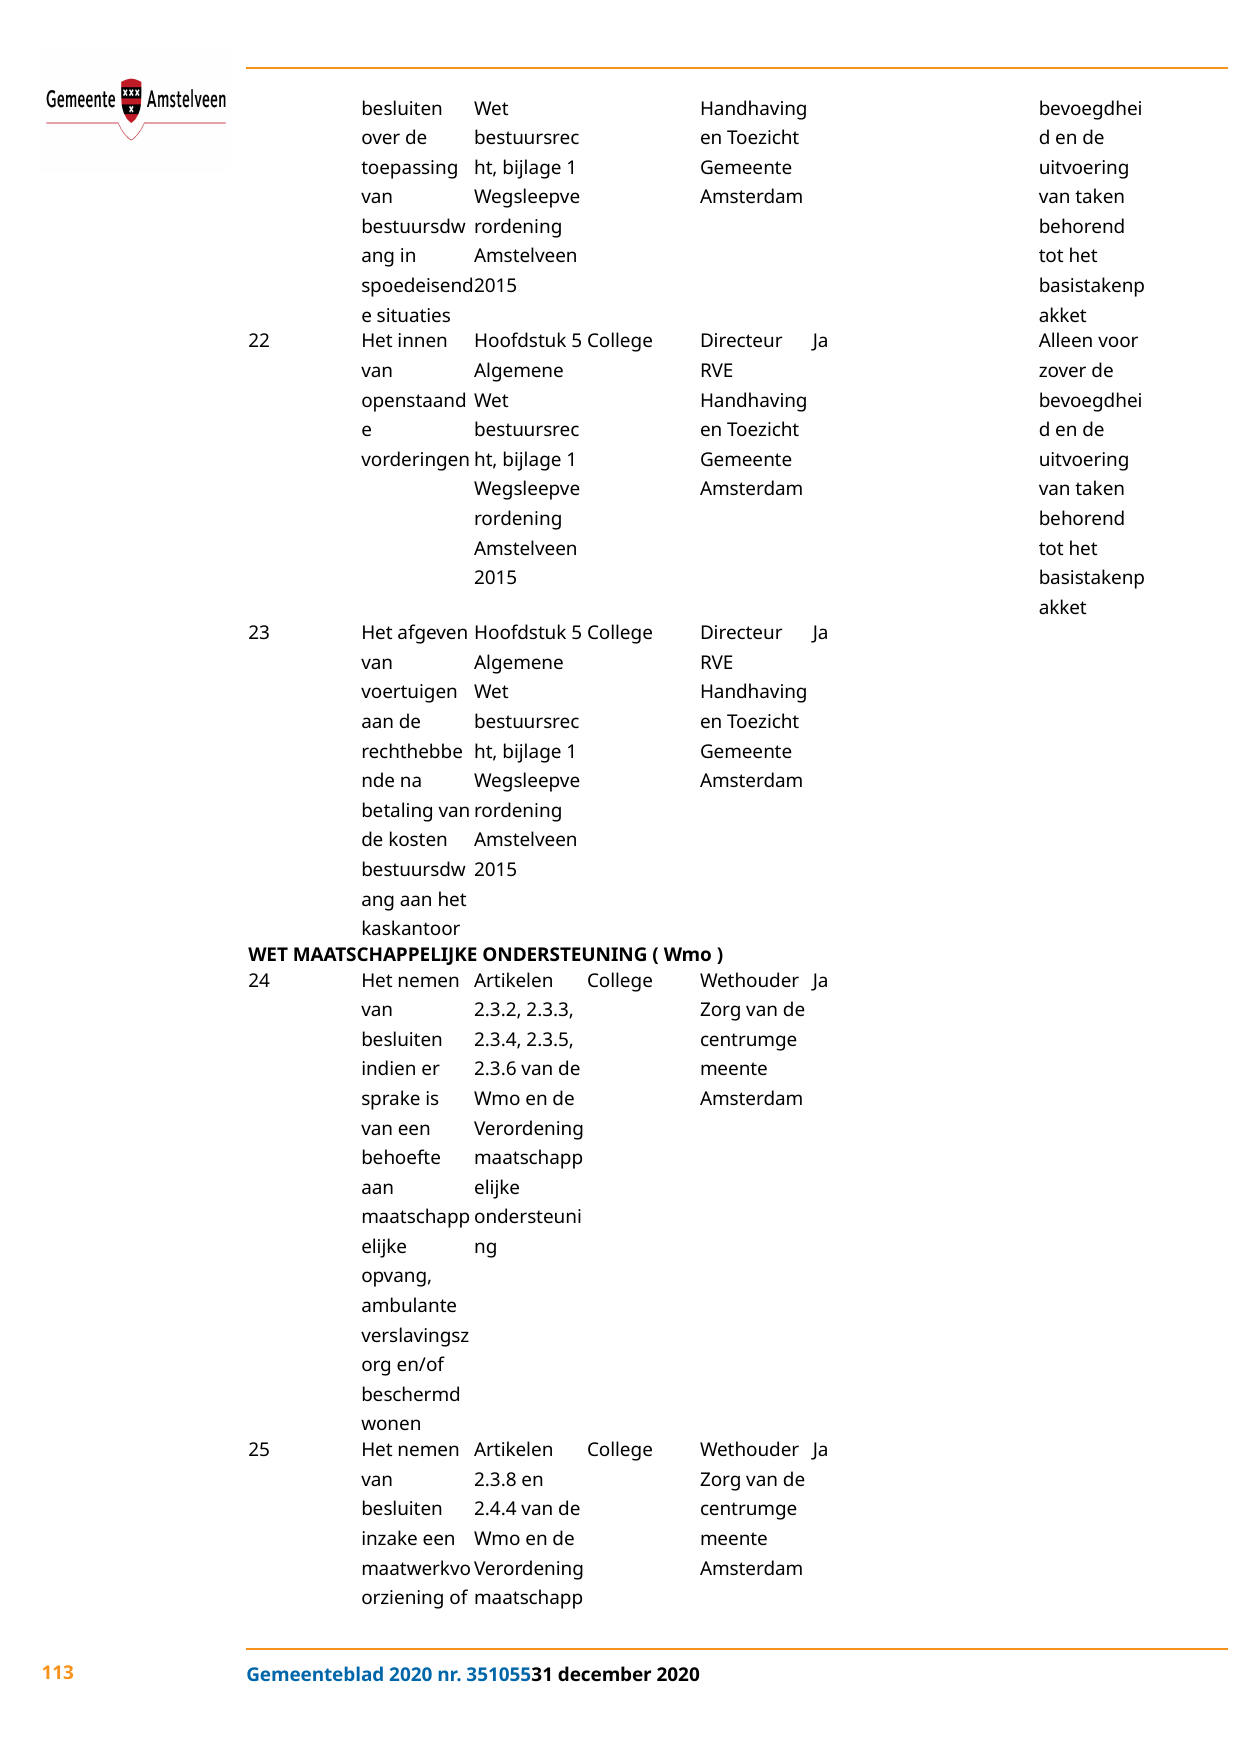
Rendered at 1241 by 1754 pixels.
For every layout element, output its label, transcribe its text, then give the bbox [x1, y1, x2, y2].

table_cell Het innen van openstaande vorderingen [361, 328, 474, 619]
table_cell Het nemen van besluiten inzake een maatwerkvoorziening of [361, 1436, 474, 1610]
table_cell [926, 620, 1038, 941]
table_cell WET MAATSCHAPPELIJKE ONDERSTEUNING ( Wmo ) [248, 941, 1152, 967]
table_cell 24 [248, 967, 361, 1436]
table_cell Wethouder Zorg van de centrumgemeente Amsterdam [700, 1436, 813, 1610]
table_cell College [587, 328, 700, 619]
table_cell besluiten over de toepassing van bestuursdwang in spoedeisende situaties [361, 95, 474, 328]
table_cell Alleen voor zover de bevoegdheid en de uitvoering van taken behorend tot het basistakenpakket [1039, 328, 1152, 619]
table_cell Wethouder Zorg van de centrumgemeente Amsterdam [700, 967, 813, 1436]
table_cell [1039, 1436, 1152, 1610]
table_cell Directeur RVE Handhaving en Toezicht Gemeente Amsterdam [700, 620, 813, 941]
table_cell [1039, 967, 1152, 1436]
table_cell Handhaving en Toezicht Gemeente Amsterdam [700, 95, 813, 328]
table_cell [926, 1436, 1038, 1610]
table_cell 22 [248, 328, 361, 619]
table_cell [926, 95, 1038, 328]
table_cell bevoegdheid en de uitvoering van taken behorend tot het basistakenpakket [1039, 95, 1152, 328]
table_cell Artikelen 2.3.2, 2.3.3, 2.3.4, 2.3.5, 2.3.6 van de Wmo en de Verordening maatschappelijke ondersteuning [474, 967, 587, 1436]
table_cell Ja [813, 328, 926, 619]
table_cell Artikelen 2.3.8 en 2.4.4 van de Wmo en de Verordening maatschapp [474, 1436, 587, 1610]
table_cell Ja [813, 967, 926, 1436]
table_cell 23 [248, 620, 361, 941]
table_cell Directeur RVE Handhaving en Toezicht Gemeente Amsterdam [700, 328, 813, 619]
table_cell Wet bestuursrecht, bijlage 1 Wegsleepverordening Amstelveen 2015 [474, 95, 587, 328]
table_cell College [587, 1436, 700, 1610]
table_cell [926, 328, 1038, 619]
table_cell [587, 95, 700, 328]
table_cell Het afgeven van voertuigen aan de rechthebbende na betaling van de kosten bestuursdwang aan het kaskantoor [361, 620, 474, 941]
table_cell [1039, 620, 1152, 941]
picture [41, 47, 231, 172]
table_cell College [587, 967, 700, 1436]
table_cell [926, 967, 1038, 1436]
table_cell [248, 95, 361, 328]
table_cell 25 [248, 1436, 361, 1610]
table_cell Het nemen van besluiten indien er sprake is van een behoefte aan maatschappelijke opvang, ambulante verslavingszorg en/of beschermd wonen [361, 967, 474, 1436]
table_cell Ja [813, 620, 926, 941]
table_cell [813, 95, 926, 328]
table_cell College [587, 620, 700, 941]
table_cell Hoofdstuk 5 Algemene Wet bestuursrecht, bijlage 1 Wegsleepverordening Amstelveen 2015 [474, 328, 587, 619]
table_cell Ja [813, 1436, 926, 1610]
table_cell Hoofdstuk 5 Algemene Wet bestuursrecht, bijlage 1 Wegsleepverordening Amstelveen 2015 [474, 620, 587, 941]
